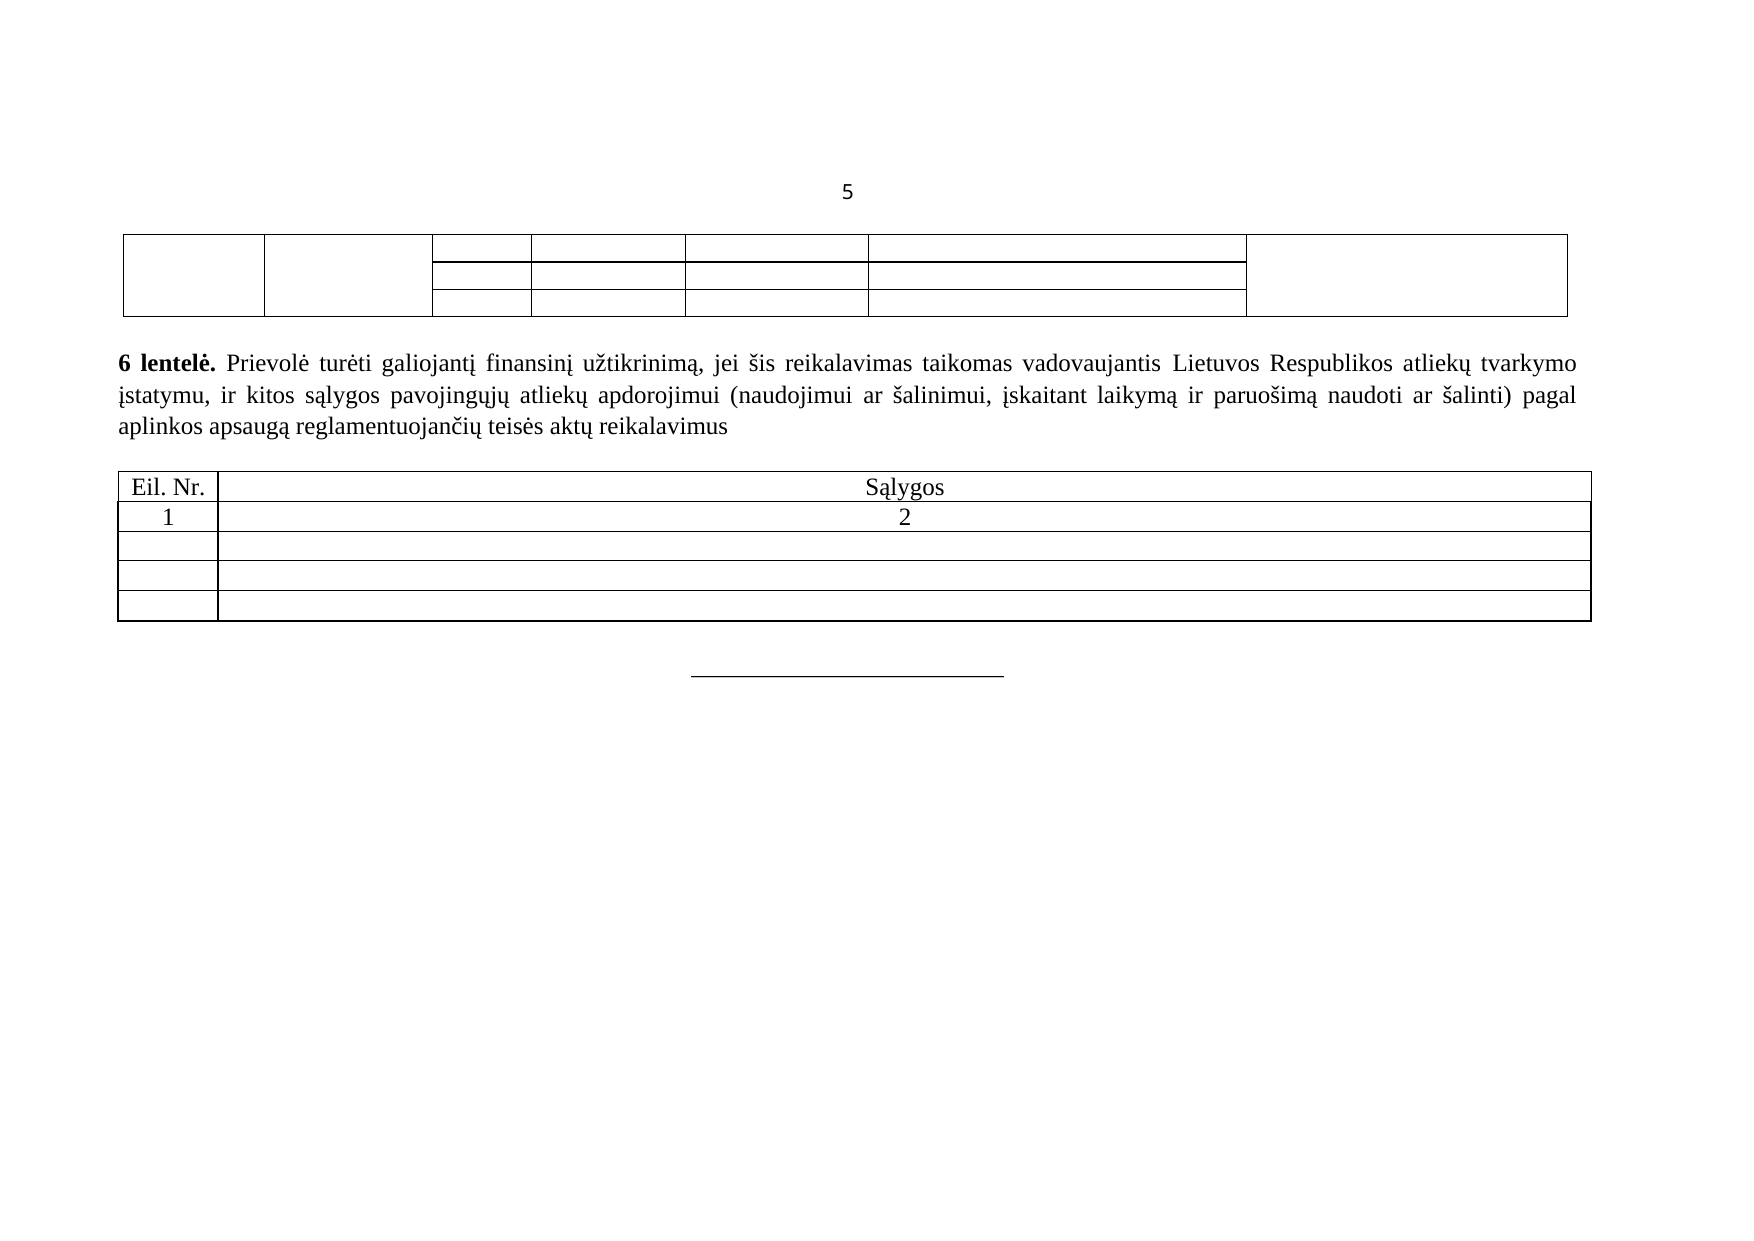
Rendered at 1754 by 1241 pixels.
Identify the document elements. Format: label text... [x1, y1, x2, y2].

table_cell [532, 235, 685, 261]
table_cell [124, 235, 264, 316]
text _________________________ [118, 651, 1577, 679]
table_cell [219, 591, 1590, 620]
text 6 lentelė. Prievolė turėti galiojantį finansinį užtikrinimą, jei šis reikalavimas taikomas vadovaujantis Lietuvos Respublikos atliekų tvarkymo įstatymu, ir kitos sąlygos pavojingųjų atliekų apdorojimui (naudojimui ar šalinimui, įskaitant laikymą ir paruošimą naudoti ar šalinti) pagal aplinkos apsaugą reglamentuojančių teisės aktų reikalavimus [118, 346, 1577, 440]
table_cell [219, 532, 1590, 560]
table_cell [119, 591, 217, 620]
table_cell [869, 235, 1246, 261]
table_header Eil. Nr. [119, 472, 217, 501]
table_cell 1 [119, 502, 217, 531]
table_cell [869, 263, 1246, 289]
table_cell [1247, 235, 1567, 316]
table_cell [119, 532, 217, 560]
table_header Sąlygos [219, 472, 1591, 501]
table_cell [869, 290, 1246, 316]
table_cell [686, 263, 868, 289]
table_cell [265, 235, 432, 316]
table_cell [532, 290, 685, 316]
table_cell [119, 561, 217, 590]
table_cell [686, 235, 868, 261]
table_cell [433, 235, 531, 261]
table_cell [686, 290, 868, 316]
table_cell [433, 263, 531, 289]
table_cell [532, 263, 685, 289]
table_cell 2 [219, 502, 1590, 531]
table_cell [219, 561, 1590, 590]
table_cell [433, 290, 531, 316]
